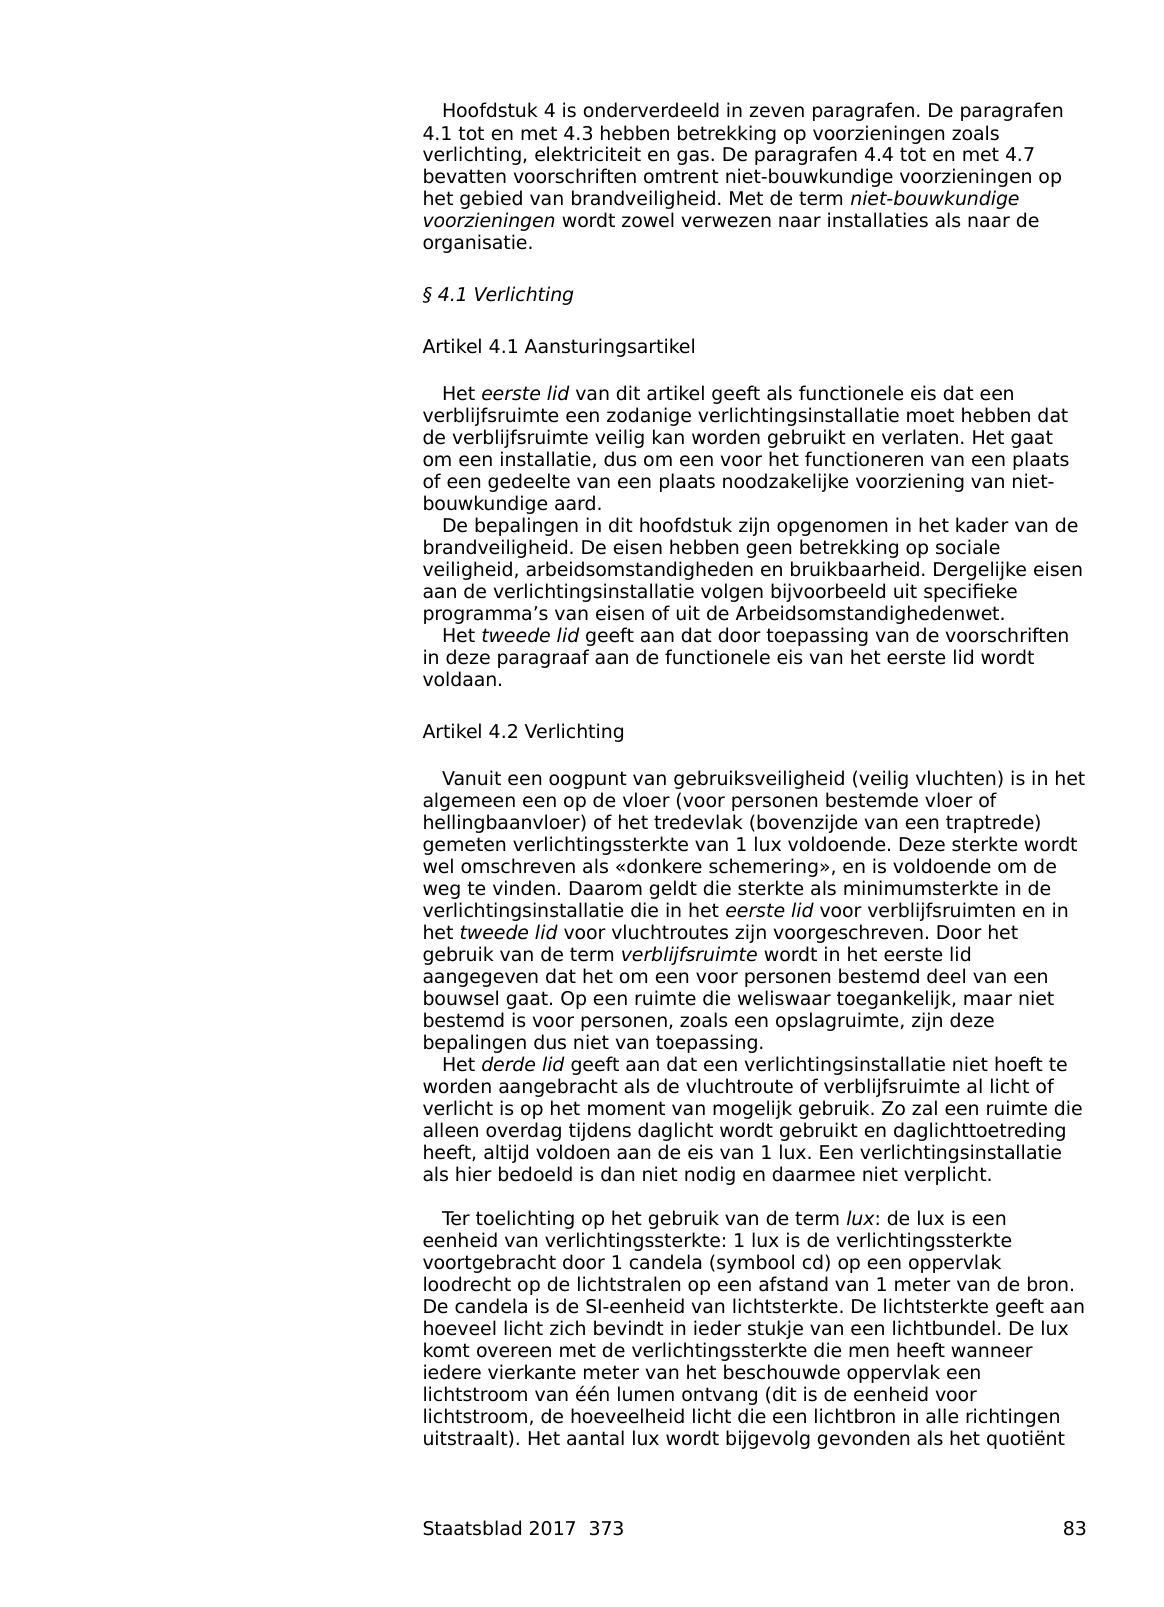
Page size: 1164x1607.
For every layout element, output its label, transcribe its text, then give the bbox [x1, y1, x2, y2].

text De bepalingen in dit hoofdstuk zijn opgenomen in het kader van de brandveiligheid. De eisen hebben geen betrekking op sociale veiligheid, arbeidsomstandigheden en bruikbaarheid. Dergelijke eisen aan de verlichtingsinstallatie volgen bijvoorbeeld uit specifieke programma’s van eisen of uit de Arbeidsomstandighedenwet. [422, 515, 1087, 625]
text Het tweede lid geeft aan dat door toepassing van de voorschriften in deze paragraaf aan de functionele eis van het eerste lid wordt voldaan. [422, 625, 1087, 691]
text Het derde lid geeft aan dat een verlichtingsinstallatie niet hoeft te worden aangebracht als de vluchtroute of verblijfsruimte al licht of verlicht is op het moment van mogelijk gebruik. Zo zal een ruimte die alleen overdag tijdens daglicht wordt gebruikt en daglichttoetreding heeft, altijd voldoen aan de eis van 1 lux. Een verlichtingsinstallatie als hier bedoeld is dan niet nodig en daarmee niet verplicht. [422, 1054, 1087, 1186]
text Ter toelichting op het gebruik van de term lux: de lux is een eenheid van verlichtingssterkte: 1 lux is de verlichtingssterkte voortgebracht door 1 candela (symbool cd) op een oppervlak loodrecht op de lichtstralen op een afstand van 1 meter van de bron. De candela is de SI-eenheid van lichtsterkte. De lichtsterkte geeft aan hoeveel licht zich bevindt in ieder stukje van een lichtbundel. De lux komt overeen met de verlichtingssterkte die men heeft wanneer iedere vierkante meter van het beschouwde oppervlak een lichtstroom van één lumen ontvang (dit is de eenheid voor lichtstroom, de hoeveelheid licht die een lichtbron in alle richtingen uitstraalt). Het aantal lux wordt bijgevolg gevonden als het quotiënt [422, 1208, 1087, 1449]
subtitle Artikel 4.1 Aansturingsartikel [422, 336, 1087, 358]
text Vanuit een oogpunt van gebruiksveiligheid (veilig vluchten) is in het algemeen een op de vloer (voor personen bestemde vloer of hellingbaanvloer) of het tredevlak (bovenzijde van een traptrede) gemeten verlichtingssterkte van 1 lux voldoende. Deze sterkte wordt wel omschreven als «donkere schemering», en is voldoende om de weg te vinden. Daarom geldt die sterkte als minimumsterkte in de verlichtingsinstallatie die in het eerste lid voor verblijfsruimten en in het tweede lid voor vluchtroutes zijn voorgeschreven. Door het gebruik van de term verblijfsruimte wordt in het eerste lid aangegeven dat het om een voor personen bestemd deel van een bouwsel gaat. Op een ruimte die weliswaar toegankelijk, maar niet bestemd is voor personen, zoals een opslagruimte, zijn deze bepalingen dus niet van toepassing. [422, 768, 1087, 1054]
text Het eerste lid van dit artikel geeft als functionele eis dat een verblijfsruimte een zodanige verlichtingsinstallatie moet hebben dat de verblijfsruimte veilig kan worden gebruikt en verlaten. Het gaat om een installatie, dus om een voor het functioneren van een plaats of een gedeelte van een plaats noodzakelijke voorziening van niet-bouwkundige aard. [422, 383, 1087, 515]
subtitle Artikel 4.2 Verlichting [422, 721, 1087, 743]
subtitle § 4.1 Verlichting [422, 284, 1087, 306]
text Hoofdstuk 4 is onderverdeeld in zeven paragrafen. De paragrafen 4.1 tot en met 4.3 hebben betrekking op voorzieningen zoals verlichting, elektriciteit en gas. De paragrafen 4.4 tot en met 4.7 bevatten voorschriften omtrent niet-bouwkundige voorzieningen op het gebied van brandveiligheid. Met de term niet-bouwkundige voorzieningen wordt zowel verwezen naar installaties als naar de organisatie. [422, 100, 1087, 254]
